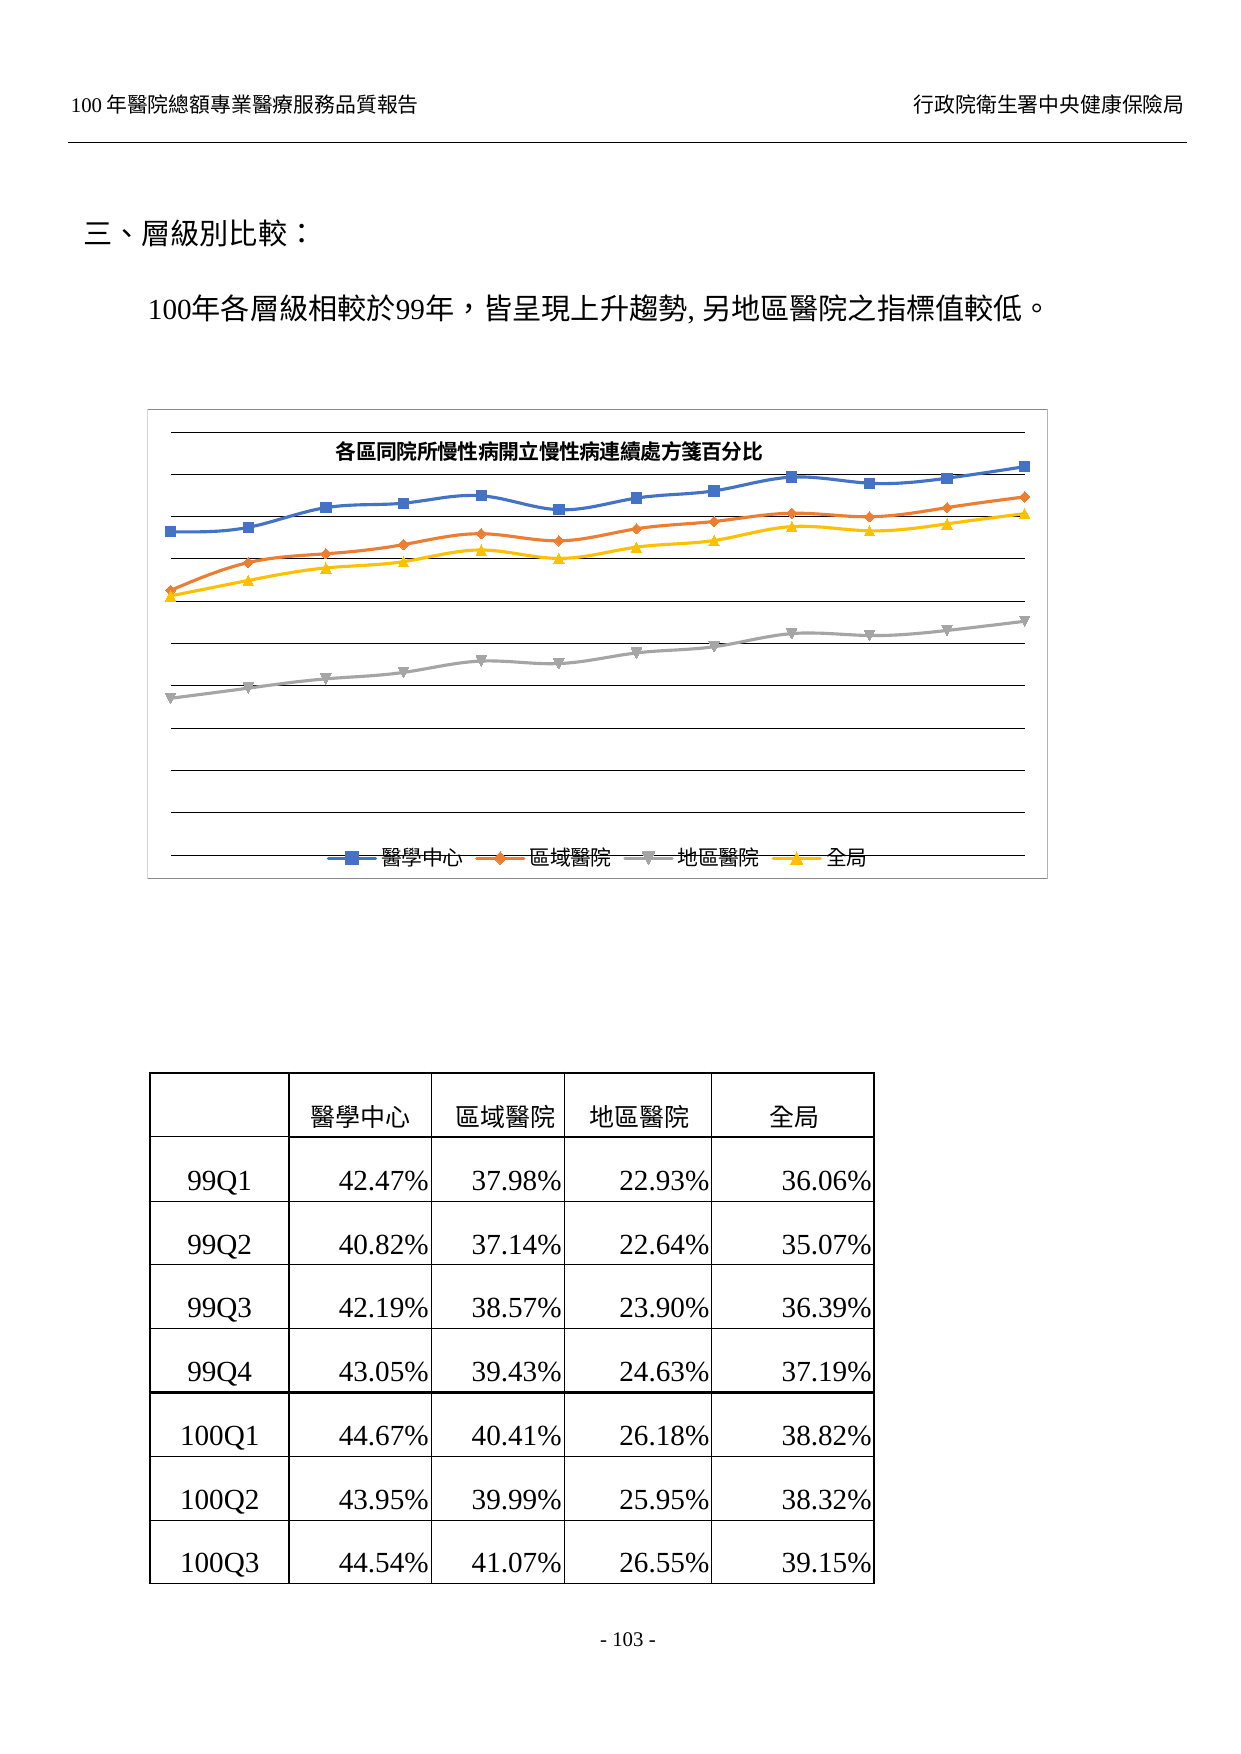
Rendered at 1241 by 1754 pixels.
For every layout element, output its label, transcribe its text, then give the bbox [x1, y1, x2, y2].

text 100年各層級相較於99年，皆呈現上升趨勢, 另地區醫院之指標值較低。 [148, 265, 1107, 328]
table_cell 23.90% [565, 1265, 711, 1328]
table_cell 43.95% [290, 1457, 431, 1519]
table_cell 37.14% [432, 1202, 564, 1264]
table_cell 39.15% [712, 1521, 873, 1583]
table_cell 22.64% [565, 1202, 711, 1264]
table_cell 100Q1 [151, 1394, 288, 1456]
table_cell 44.54% [290, 1521, 431, 1583]
table_cell 40.41% [432, 1394, 564, 1456]
table_cell 26.18% [565, 1394, 711, 1456]
table_header [151, 1074, 288, 1136]
table_cell 24.63% [565, 1329, 711, 1391]
table_cell 39.99% [432, 1457, 564, 1519]
table_cell 44.67% [290, 1394, 431, 1456]
table_header 全局 [712, 1074, 873, 1136]
table_cell 37.98% [432, 1138, 564, 1201]
table_cell 99Q4 [151, 1329, 288, 1391]
table_cell 26.55% [565, 1521, 711, 1583]
table_cell 43.05% [290, 1329, 431, 1391]
table_cell 40.82% [290, 1202, 431, 1264]
table_cell 25.95% [565, 1457, 711, 1519]
table_cell 38.82% [712, 1394, 873, 1456]
text 三、層級別比較： [83, 190, 1107, 253]
table_cell 41.07% [432, 1521, 564, 1583]
table_cell 42.19% [290, 1265, 431, 1328]
table_cell 99Q3 [151, 1265, 288, 1328]
table_header 區域醫院 [432, 1074, 564, 1136]
table_header 地區醫院 [565, 1074, 711, 1136]
table_cell 100Q2 [151, 1457, 288, 1519]
table_cell 35.07% [712, 1202, 873, 1264]
table_cell 100Q3 [151, 1521, 288, 1583]
table_header 醫學中心 [290, 1074, 431, 1136]
table_cell 42.47% [290, 1138, 431, 1201]
table_cell 36.39% [712, 1265, 873, 1328]
table_cell 38.32% [712, 1457, 873, 1519]
table_cell 38.57% [432, 1265, 564, 1328]
table_cell 99Q1 [151, 1137, 288, 1201]
table_cell 36.06% [712, 1138, 873, 1201]
table_cell 37.19% [712, 1329, 873, 1391]
table_cell 22.93% [565, 1138, 711, 1201]
table_cell 39.43% [432, 1329, 564, 1391]
table_cell 99Q2 [151, 1202, 288, 1264]
